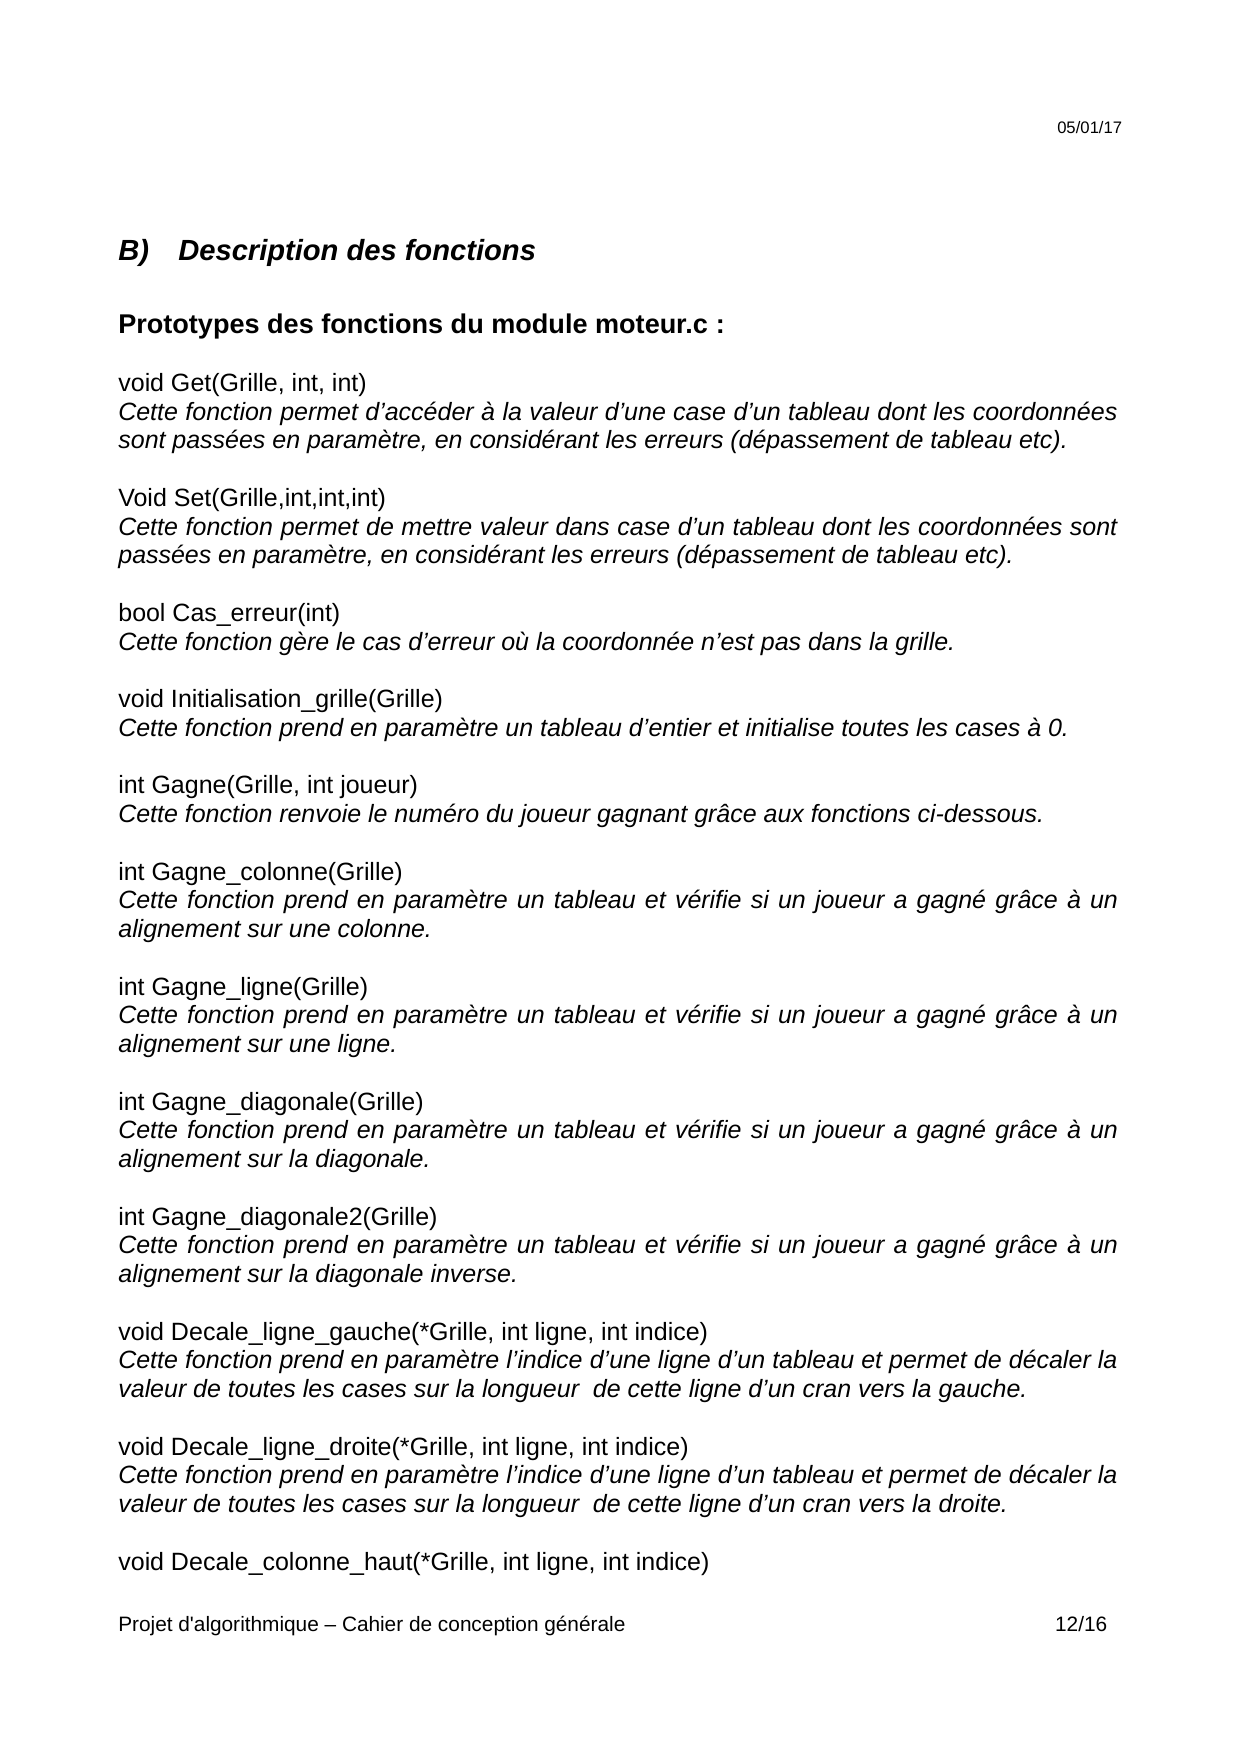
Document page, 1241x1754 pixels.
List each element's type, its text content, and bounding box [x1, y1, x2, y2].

text Cette fonction gère le cas d’erreur où la coordonnée n’est pas dans la grille. [118, 627, 1122, 655]
text int Gagne_colonne(Grille) [118, 857, 1122, 885]
text bool Cas_erreur(int) [118, 598, 1122, 627]
text void Decale_ligne_droite(*Grille, int ligne, int indice) [118, 1432, 1122, 1460]
text Cette fonction prend en paramètre un tableau et vérifie si un joueur a gagné grâce à un alignement sur une ligne. [118, 1000, 1122, 1058]
text Prototypes des fonctions du module moteur.c : [118, 308, 1122, 339]
text int Gagne(Grille, int joueur) [118, 770, 1122, 799]
text Cette fonction prend en paramètre l’indice d’une ligne d’un tableau et permet de décaler la valeur de toutes les cases sur la longueur de cette ligne d’un cran vers la gauche. [118, 1345, 1122, 1403]
text int Gagne_diagonale2(Grille) [118, 1202, 1122, 1230]
text void Decale_colonne_haut(*Grille, int ligne, int indice) [118, 1547, 1122, 1575]
text Cette fonction prend en paramètre un tableau et vérifie si un joueur a gagné grâce à un alignement sur la diagonale. [118, 1115, 1122, 1173]
text int Gagne_diagonale(Grille) [118, 1087, 1122, 1115]
subtitle Description des fonctions [118, 233, 1122, 267]
text Cette fonction permet de mettre valeur dans case d’un tableau dont les coordonnées sont passées en paramètre, en considérant les erreurs (dépassement de tableau etc). [118, 512, 1122, 569]
text Cette fonction prend en paramètre un tableau et vérifie si un joueur a gagné grâce à un alignement sur une colonne. [118, 885, 1122, 943]
text Cette fonction prend en paramètre un tableau et vérifie si un joueur a gagné grâce à un alignement sur la diagonale inverse. [118, 1230, 1122, 1288]
text int Gagne_ligne(Grille) [118, 972, 1122, 1000]
text Cette fonction renvoie le numéro du joueur gagnant grâce aux fonctions ci-dessous. [118, 799, 1122, 828]
text void Initialisation_grille(Grille) [118, 684, 1122, 713]
text Cette fonction prend en paramètre un tableau d’entier et initialise toutes les cases à 0. [118, 713, 1122, 742]
text Cette fonction prend en paramètre l’indice d’une ligne d’un tableau et permet de décaler la valeur de toutes les cases sur la longueur de cette ligne d’un cran vers la droite. [118, 1460, 1122, 1518]
text Void Set(Grille,int,int,int) [118, 483, 1122, 512]
text void Decale_ligne_gauche(*Grille, int ligne, int indice) [118, 1317, 1122, 1345]
text void Get(Grille, int, int) [118, 368, 1122, 397]
text Cette fonction permet d’accéder à la valeur d’une case d’un tableau dont les coordonnées sont passées en paramètre, en considérant les erreurs (dépassement de tableau etc). [118, 397, 1122, 454]
